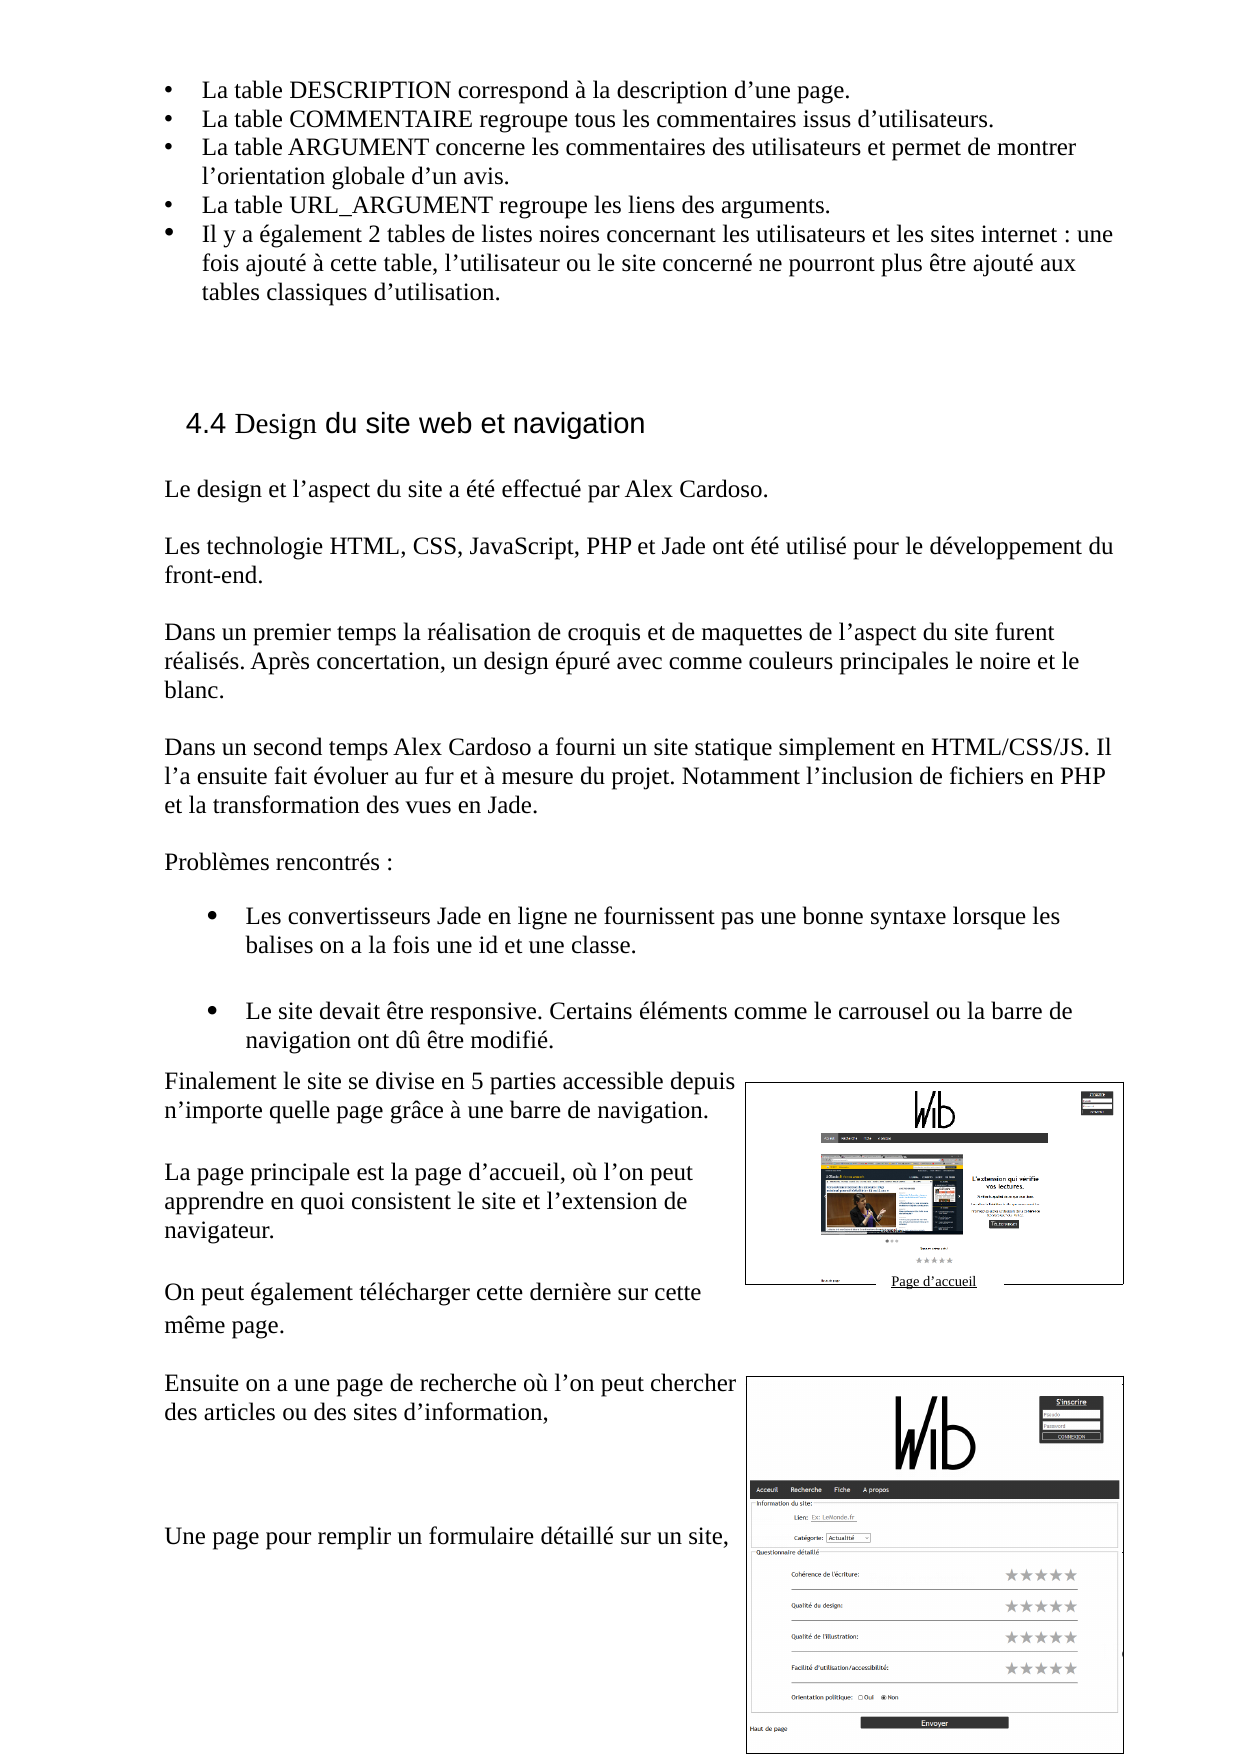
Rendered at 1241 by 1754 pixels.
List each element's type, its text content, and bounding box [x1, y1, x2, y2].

text Page d’accueil [891, 1273, 989, 1289]
subtitle [876, 1265, 1004, 1314]
subtitle Finalement le site se divise en 5 parties accessible depuis n’importe quelle page grâce à une barre de navigation. [164, 1066, 1123, 1124]
list La table URL_ARGUMENT regroupe les liens des arguments. [164, 190, 1123, 219]
list La table ARGUMENT concerne les commentaires des utilisateurs et permet de montrer l’orientation globale d’un avis. [164, 132, 1123, 190]
subtitle Dans un second temps Alex Cardoso a fourni un site statique simplement en HTML/CSS/JS. Il l’a ensuite fait évoluer au fur et à mesure du projet. Notamment l’inclusion de fichiers en PHP et la transformation des vues en Jade. [164, 732, 1123, 819]
subtitle La page principale est la page d’accueil, où l’on peut apprendre en quoi consistent le site et l’extension de navigateur. [164, 1157, 745, 1243]
list Les convertisseurs Jade en ligne ne fournissent pas une bonne syntaxe lorsque les balises on a la fois une id et une classe. [208, 901, 1123, 959]
subtitle Les technologie HTML, CSS, JavaScript, PHP et Jade ont été utilisé pour le développement du [164, 531, 1123, 560]
subtitle Le design et l’aspect du site a été effectué par Alex Cardoso. [164, 474, 1123, 502]
list Le site devait être responsive. Certains éléments comme le carrousel ou la barre de navigation ont dû être modifié. [208, 996, 1123, 1054]
subtitle Dans un premier temps la réalisation de croquis et de maquettes de l’aspect du site furent réalisés. Après concertation, un design épuré avec comme couleurs principales le noire et le blanc. [164, 617, 1123, 704]
list La table COMMENTAIRE regroupe tous les commentaires issus d’utilisateurs. [164, 104, 1123, 132]
subtitle Problèmes rencontrés : [164, 847, 1123, 876]
subtitle Une page pour remplir un formulaire détaillé sur un site, [164, 1521, 746, 1550]
list La table DESCRIPTION correspond à la description d’une page. [164, 75, 1123, 104]
list Il y a également 2 tables de listes noires concernant les utilisateurs et les sites internet : une fois ajouté à cette table, l’utilisateur ou le site concerné ne pourront plus être ajouté aux tables classiques d’utilisation. [164, 219, 1123, 306]
subtitle front-end. [164, 560, 1123, 589]
subtitle On peut également télécharger cette dernière sur cette même page. [164, 1277, 1123, 1339]
subtitle 4.4 Design du site web et navigation [186, 407, 1123, 440]
subtitle Ensuite on a une page de recherche où l’on peut chercher des articles ou des sites d’information, [164, 1368, 1123, 1426]
